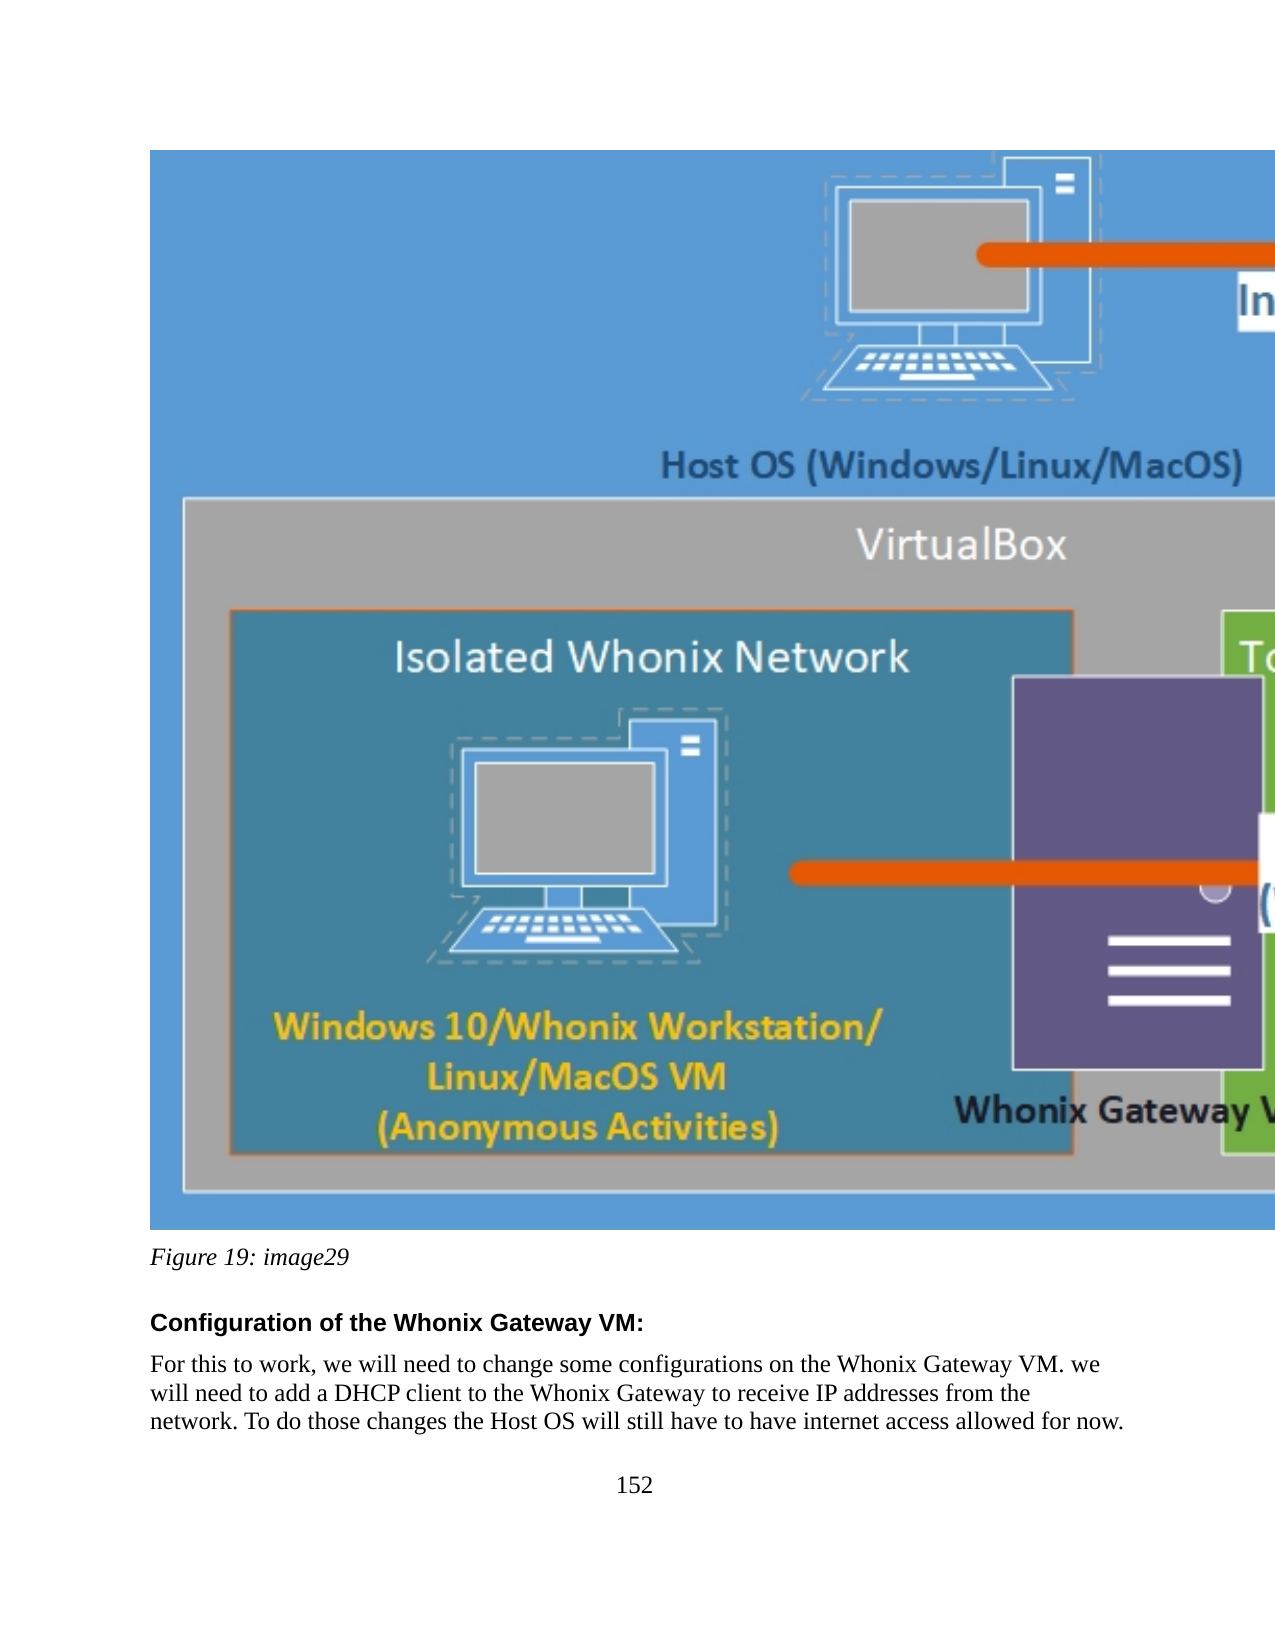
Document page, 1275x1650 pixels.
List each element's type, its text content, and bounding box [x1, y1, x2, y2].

picture [150, 150, 1275, 1230]
subtitle Configuration of the Whonix Gateway VM: [150, 1308, 1125, 1336]
text Figure 19: image29 [150, 1242, 1125, 1270]
text For this to work, we will need to change some configurations on the Whonix Gateway VM. we will need to add a DHCP client to the Whonix Gateway to receive IP addresses from the network. To do those changes the Host OS will still have to have internet access allowed for now. [150, 1349, 1125, 1435]
